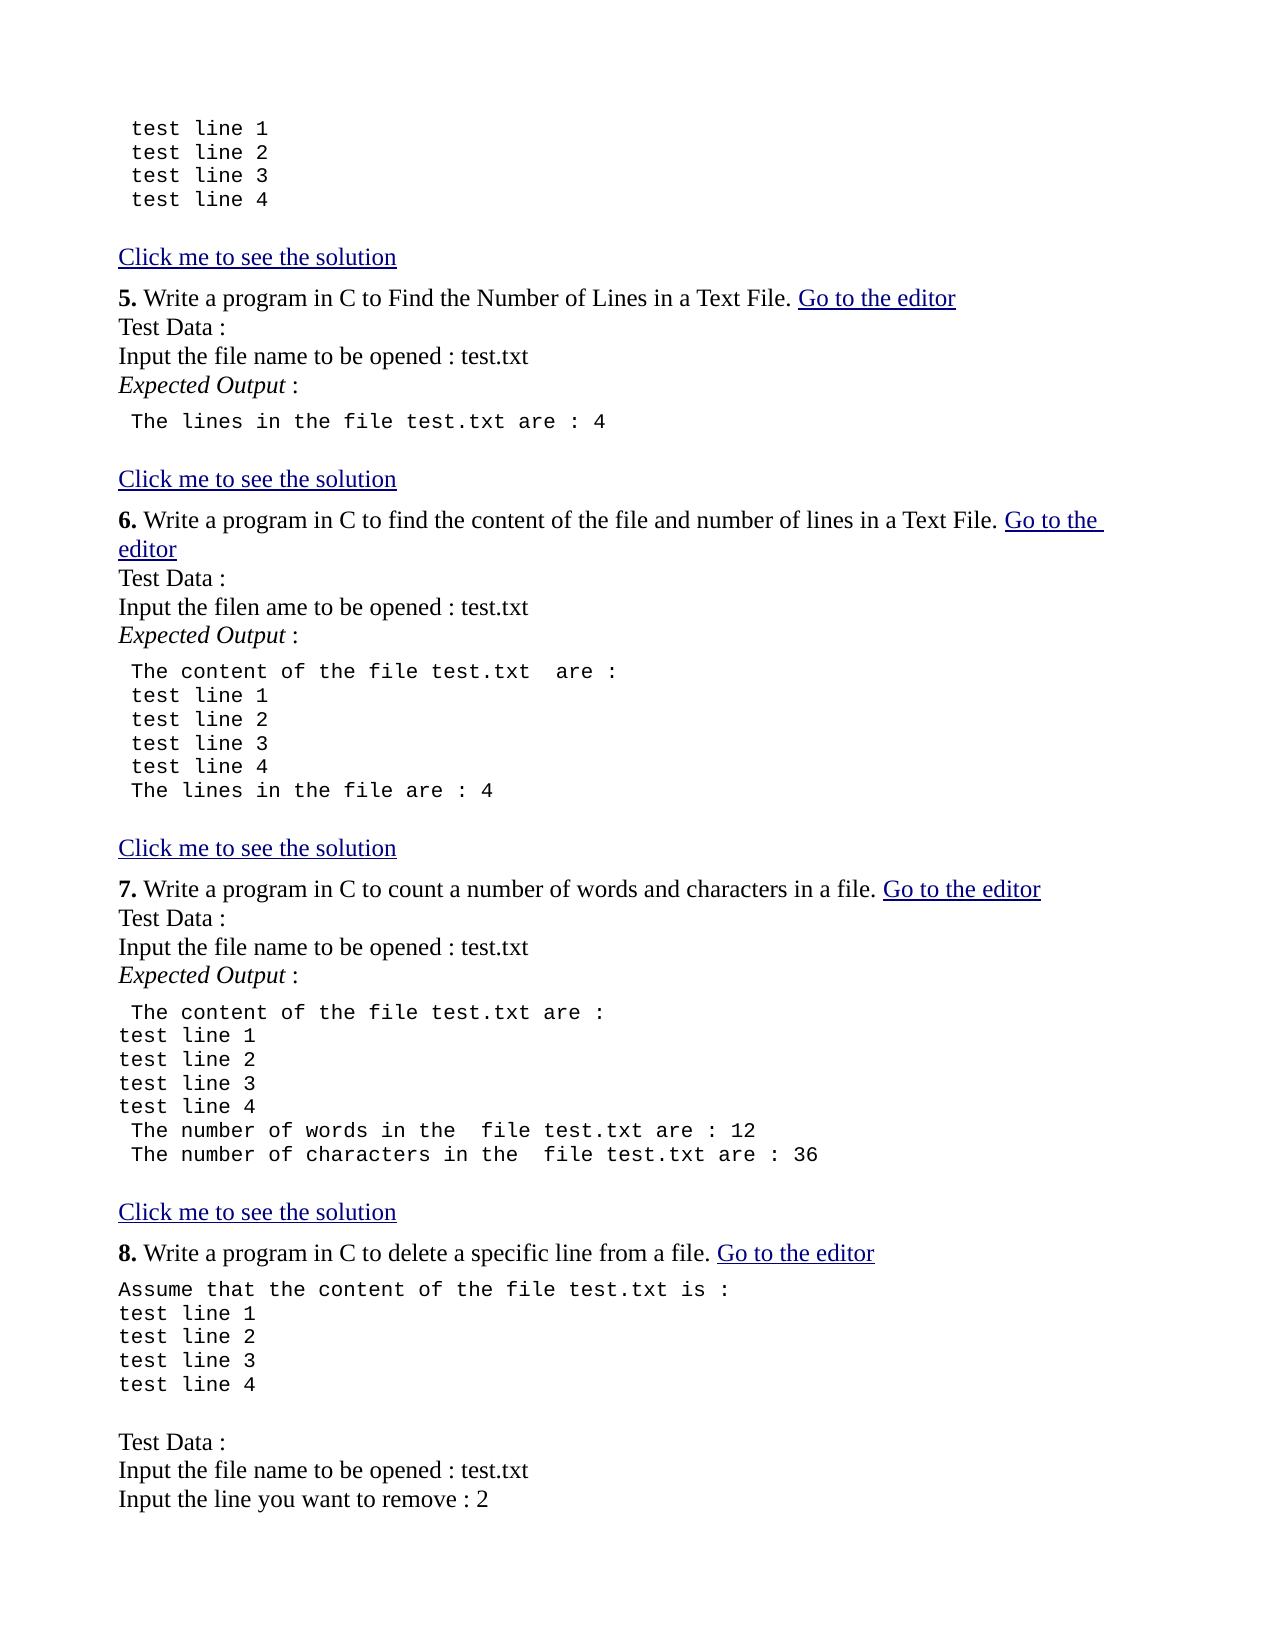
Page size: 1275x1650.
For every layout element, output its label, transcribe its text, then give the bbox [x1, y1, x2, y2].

text The lines in the file test.txt are : 4 [118, 411, 1157, 434]
text test line 1 [118, 1025, 1157, 1049]
text test line 4 [118, 189, 1157, 213]
text The content of the file test.txt are : [118, 662, 1157, 685]
text Click me to see the solution [118, 242, 1157, 271]
text test line 3 [118, 1350, 1157, 1374]
text Test Data : Input the file name to be opened : test.txt Input the line you want to remove : 2 [118, 1427, 1157, 1513]
text Click me to see the solution [118, 1197, 1157, 1225]
text test line 2 [118, 709, 1157, 732]
text The lines in the file are : 4 [118, 780, 1157, 803]
text Assume that the content of the file test.txt is : [118, 1279, 1157, 1303]
text test line 4 [118, 756, 1157, 780]
text 8. Write a program in C to delete a specific line from a file. Go to the editor [118, 1238, 1157, 1267]
text test line 3 [118, 165, 1157, 189]
text test line 3 [118, 1073, 1157, 1096]
text test line 3 [118, 732, 1157, 756]
text test line 1 [118, 685, 1157, 709]
text test line 2 [118, 142, 1157, 165]
text 5. Write a program in C to Find the Number of Lines in a Text File. Go to the editor Test Data : Input the file name to be opened : test.txt Expected Output : [118, 283, 1157, 398]
text test line 2 [118, 1326, 1157, 1350]
text 6. Write a program in C to find the content of the file and number of lines in a Text File. Go to the editor Test Data : Input the filen ame to be opened : test.txt Expected Output : [118, 505, 1157, 649]
text 7. Write a program in C to count a number of words and characters in a file. Go to the editor Test Data : Input the file name to be opened : test.txt Expected Output : [118, 874, 1157, 989]
text test line 1 [118, 1303, 1157, 1326]
text test line 4 [118, 1374, 1157, 1397]
text The number of characters in the file test.txt are : 36 [118, 1143, 1157, 1167]
text The number of words in the file test.txt are : 12 [118, 1120, 1157, 1143]
text test line 2 [118, 1049, 1157, 1073]
text test line 1 [118, 118, 1157, 142]
text Click me to see the solution [118, 464, 1157, 493]
text test line 4 [118, 1096, 1157, 1120]
text Click me to see the solution [118, 833, 1157, 862]
text The content of the file test.txt are : [118, 1002, 1157, 1025]
